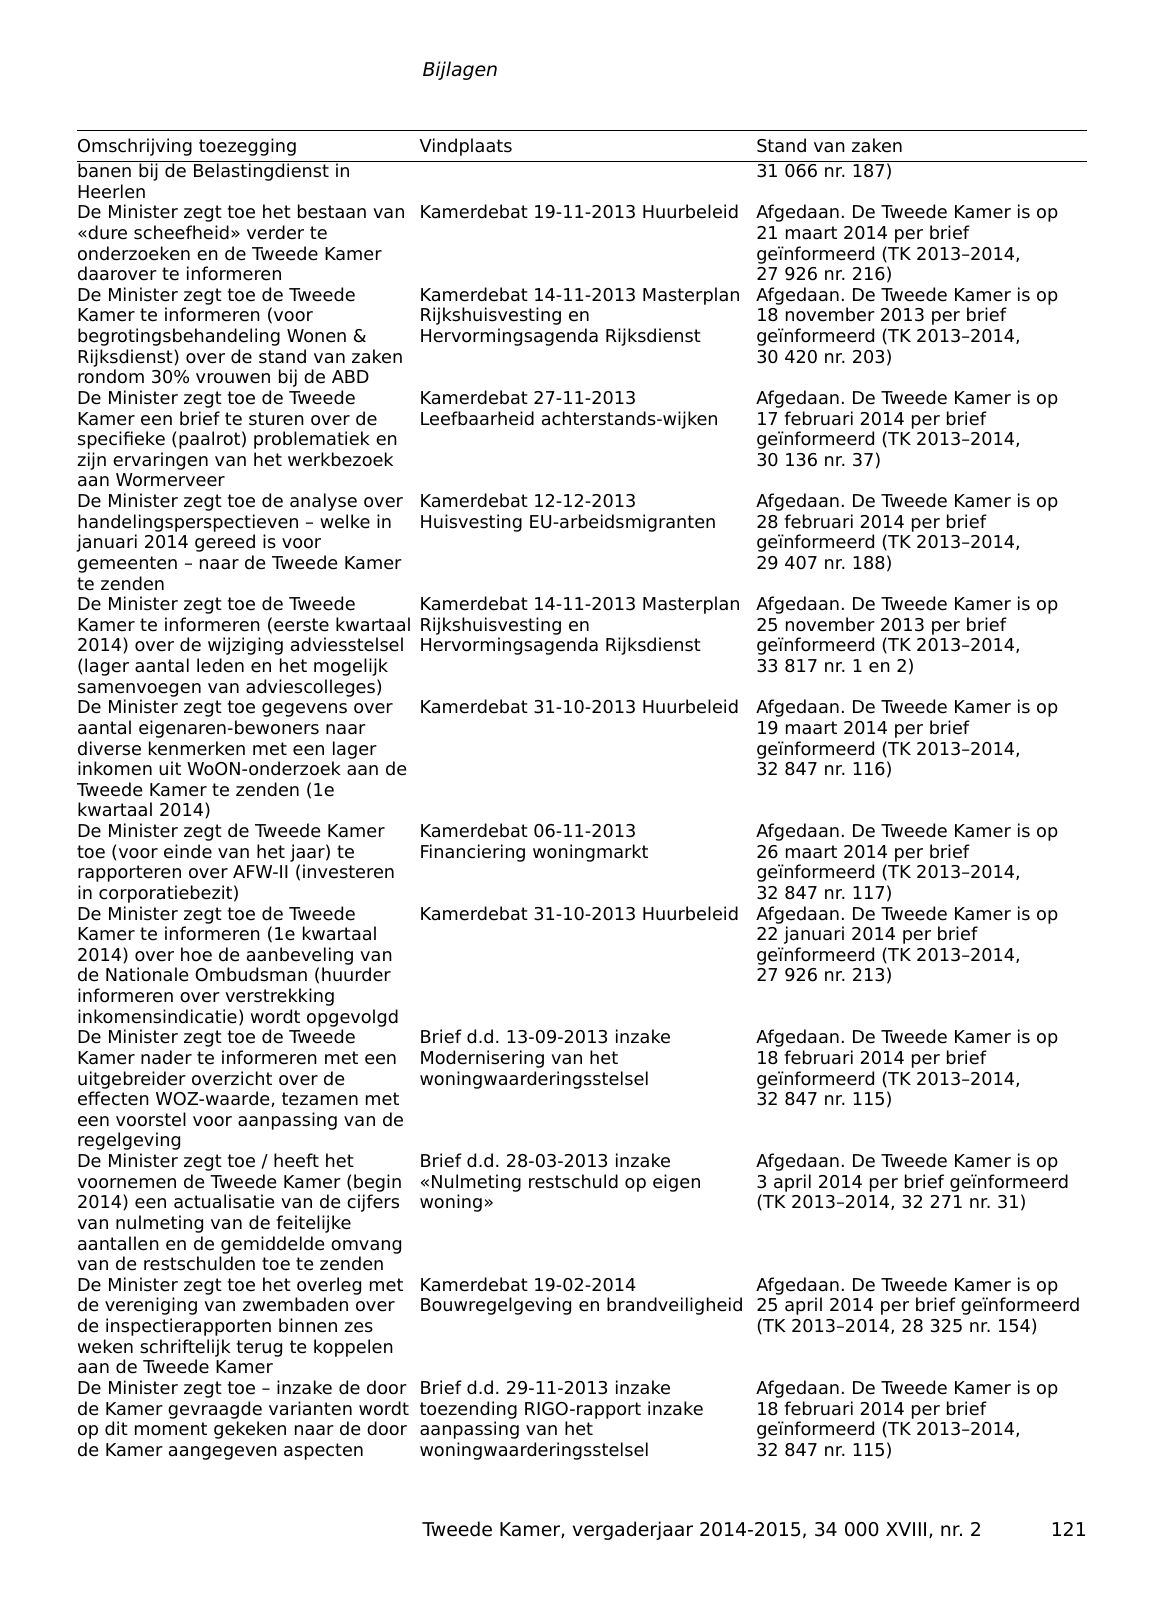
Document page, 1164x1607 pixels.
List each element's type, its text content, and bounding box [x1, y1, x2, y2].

table_cell Kamerdebat 19-11-2013 Huurbeleid [413, 202, 750, 285]
table_cell Kamerdebat 12-12-2013 Huisvesting EU-arbeidsmigranten [413, 491, 750, 594]
table_cell Afgedaan. De Tweede Kamer is op 3 april 2014 per brief geïnformeerd (TK 2013–2014, 32 271 nr. 31) [750, 1151, 1087, 1275]
table_cell Kamerdebat 31-10-2013 Huurbeleid [413, 697, 750, 821]
table_cell De Minister zegt toe – inzake de door de Kamer gevraagde varianten wordt op dit moment gekeken naar de door de Kamer aangegeven aspecten [77, 1378, 413, 1460]
table_cell Kamerdebat 06-11-2013 Financiering woningmarkt [413, 821, 750, 903]
table_cell De Minister zegt toe het bestaan van «dure scheefheid» verder te onderzoeken en de Tweede Kamer daarover te informeren [77, 202, 413, 285]
table_cell De Minister zegt toe het overleg met de vereniging van zwembaden over de inspectierapporten binnen zes weken schriftelijk terug te koppelen aan de Tweede Kamer [77, 1275, 413, 1378]
table_cell Afgedaan. De Tweede Kamer is op 22 januari 2014 per brief geïnformeerd (TK 2013–2014, 27 926 nr. 213) [750, 904, 1087, 1027]
table_cell Afgedaan. De Tweede Kamer is op 19 maart 2014 per brief geïnformeerd (TK 2013–2014, 32 847 nr. 116) [750, 697, 1087, 821]
table_cell Afgedaan. De Tweede Kamer is op 18 februari 2014 per brief geïnformeerd (TK 2013–2014, 32 847 nr. 115) [750, 1027, 1087, 1151]
table_cell De Minister zegt toe / heeft het voornemen de Tweede Kamer (begin 2014) een actualisatie van de cijfers van nulmeting van de feitelijke aantallen en de gemiddelde omvang van de restschulden toe te zenden [77, 1151, 413, 1275]
table_header Vindplaats [413, 131, 750, 161]
table_cell Kamerdebat 19-02-2014 Bouwregelgeving en brandveiligheid [413, 1275, 750, 1378]
table_cell [413, 162, 750, 202]
table_cell Afgedaan. De Tweede Kamer is op 18 november 2013 per brief geïnformeerd (TK 2013–2014, 30 420 nr. 203) [750, 285, 1087, 388]
table_header Stand van zaken [750, 131, 1087, 161]
table_cell Brief d.d. 28-03-2013 inzake «Nulmeting restschuld op eigen woning» [413, 1151, 750, 1275]
table_cell Brief d.d. 13-09-2013 inzake Modernisering van het woningwaarderingsstelsel [413, 1027, 750, 1151]
table_cell De Minister zegt toe de Tweede Kamer te informeren (1e kwartaal 2014) over hoe de aanbeveling van de Nationale Ombudsman (huurder informeren over verstrekking inkomensindicatie) wordt opgevolgd [77, 904, 413, 1027]
table_cell Kamerdebat 14-11-2013 Masterplan Rijkshuisvesting en Hervormingsagenda Rijksdienst [413, 285, 750, 388]
table_cell Afgedaan. De Tweede Kamer is op 26 maart 2014 per brief geïnformeerd (TK 2013–2014, 32 847 nr. 117) [750, 821, 1087, 903]
table_cell De Minister zegt toe de analyse over handelingsperspectieven – welke in januari 2014 gereed is voor gemeenten – naar de Tweede Kamer te zenden [77, 491, 413, 594]
table_cell De Minister zegt de Tweede Kamer toe (voor einde van het jaar) te rapporteren over AFW-II (investeren in corporatiebezit) [77, 821, 413, 903]
table_cell Afgedaan. De Tweede Kamer is op 21 maart 2014 per brief geïnformeerd (TK 2013–2014, 27 926 nr. 216) [750, 202, 1087, 285]
table_cell Kamerdebat 27-11-2013 Leefbaarheid achterstands-wijken [413, 388, 750, 491]
table_cell Kamerdebat 14-11-2013 Masterplan Rijkshuisvesting en Hervormingsagenda Rijksdienst [413, 594, 750, 697]
table_cell De Minister zegt toe gegevens over aantal eigenaren-bewoners naar diverse kenmerken met een lager inkomen uit WoON-onderzoek aan de Tweede Kamer te zenden (1e kwartaal 2014) [77, 697, 413, 821]
table_header Omschrijving toezegging [77, 131, 413, 161]
table_cell Kamerdebat 31-10-2013 Huurbeleid [413, 904, 750, 1027]
table_cell Afgedaan. De Tweede Kamer is op 28 februari 2014 per brief geïnformeerd (TK 2013–2014, 29 407 nr. 188) [750, 491, 1087, 594]
table_cell De Minister zegt toe de Tweede Kamer te informeren (eerste kwartaal 2014) over de wijziging adviesstelsel (lager aantal leden en het mogelijk samenvoegen van adviescolleges) [77, 594, 413, 697]
table_cell Afgedaan. De Tweede Kamer is op 17 februari 2014 per brief geïnformeerd (TK 2013–2014, 30 136 nr. 37) [750, 388, 1087, 491]
table_cell De Minister zegt toe de Tweede Kamer nader te informeren met een uitgebreider overzicht over de effecten WOZ-waarde, tezamen met een voorstel voor aanpassing van de regelgeving [77, 1027, 413, 1151]
table_cell banen bij de Belastingdienst in Heerlen [77, 162, 413, 202]
table_cell Afgedaan. De Tweede Kamer is op 25 april 2014 per brief geïnformeerd (TK 2013–2014, 28 325 nr. 154) [750, 1275, 1087, 1378]
table_cell De Minister zegt toe de Tweede Kamer een brief te sturen over de specifieke (paalrot) problematiek en zijn ervaringen van het werkbezoek aan Wormerveer [77, 388, 413, 491]
table_cell De Minister zegt toe de Tweede Kamer te informeren (voor begrotingsbehandeling Wonen & Rijksdienst) over de stand van zaken rondom 30% vrouwen bij de ABD [77, 285, 413, 388]
table_cell Brief d.d. 29-11-2013 inzake toezending RIGO-rapport inzake aanpassing van het woningwaarderingsstelsel [413, 1378, 750, 1460]
table_cell 31 066 nr. 187) [750, 162, 1087, 202]
table_cell Afgedaan. De Tweede Kamer is op 18 februari 2014 per brief geïnformeerd (TK 2013–2014, 32 847 nr. 115) [750, 1378, 1087, 1460]
table_cell Afgedaan. De Tweede Kamer is op 25 november 2013 per brief geïnformeerd (TK 2013–2014, 33 817 nr. 1 en 2) [750, 594, 1087, 697]
